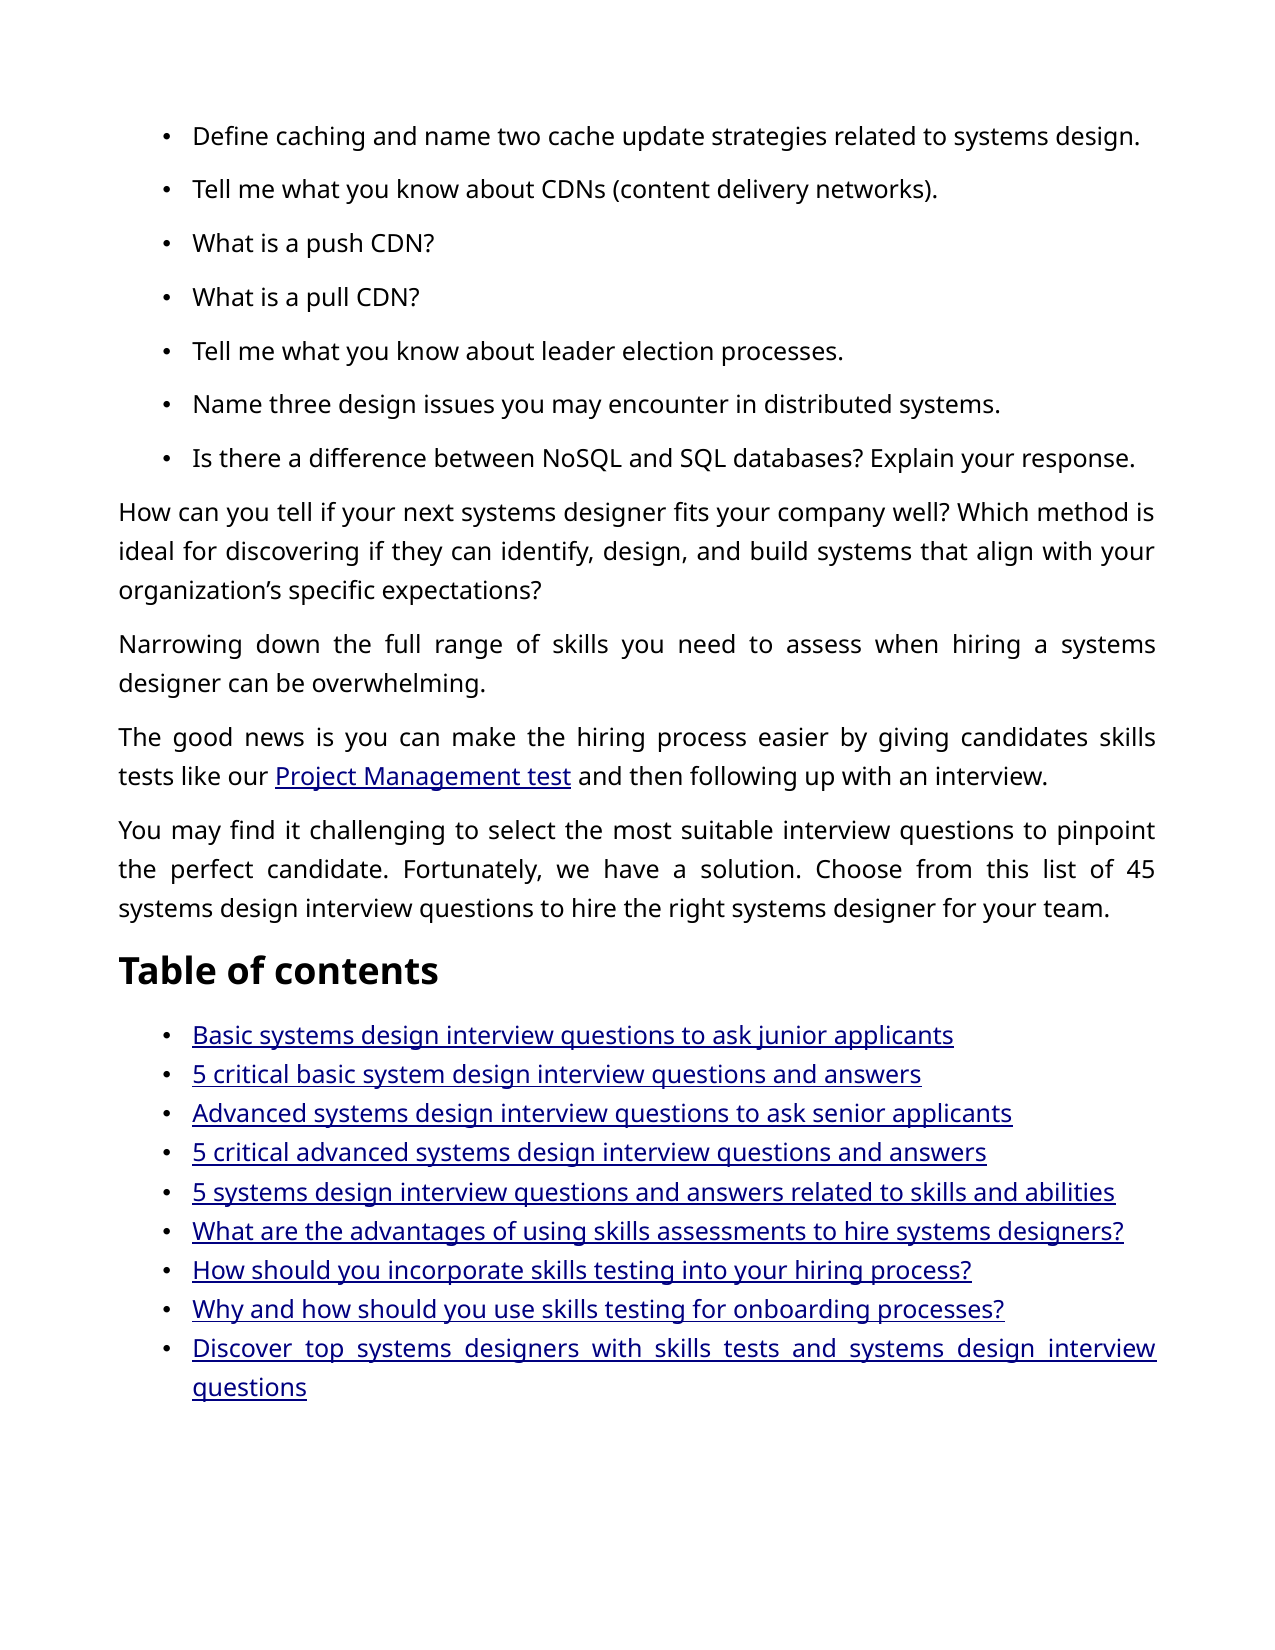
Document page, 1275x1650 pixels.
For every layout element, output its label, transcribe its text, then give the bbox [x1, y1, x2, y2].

text The good news is you can make the hiring process easier by giving candidates skills tests like our Project Management test and then following up with an interview. [118, 719, 1157, 793]
list Why and how should you use skills testing for onboarding processes? [162, 1292, 1157, 1326]
text You may find it challenging to select the most suitable interview questions to pinpoint the perfect candidate. Fortunately, we have a solution. Choose from this list of 45 systems design interview questions to hire the right systems designer for your team. [118, 812, 1157, 925]
list What is a pull CDN? [162, 279, 1157, 313]
list What are the advantages of using skills assessments to hire systems designers? [162, 1213, 1157, 1247]
list Discover top systems designers with skills tests and systems design interview questions [162, 1331, 1157, 1404]
list 5 critical basic system design interview questions and answers [162, 1057, 1157, 1091]
list Tell me what you know about CDNs (content delivery networks). [162, 172, 1157, 206]
list Basic systems design interview questions to ask junior applicants [162, 1018, 1157, 1052]
list Name three design issues you may encounter in distributed systems. [162, 387, 1157, 421]
list 5 systems design interview questions and answers related to skills and abilities [162, 1174, 1157, 1208]
list How should you incorporate skills testing into your hiring process? [162, 1253, 1157, 1287]
subtitle Table of contents [118, 944, 1157, 995]
text Narrowing down the full range of skills you need to assess when hiring a systems designer can be overwhelming. [118, 626, 1157, 700]
list Define caching and name two cache update strategies related to systems design. [162, 118, 1157, 152]
list Is there a difference between NoSQL and SQL databases? Explain your response. [162, 441, 1157, 475]
text How can you tell if your next systems designer fits your company well? Which method is ideal for discovering if they can identify, design, and build systems that align with your organization’s specific expectations? [118, 494, 1157, 607]
list Advanced systems design interview questions to ask senior applicants [162, 1096, 1157, 1130]
list 5 critical advanced systems design interview questions and answers [162, 1135, 1157, 1169]
list Tell me what you know about leader election processes. [162, 333, 1157, 367]
list What is a push CDN? [162, 226, 1157, 260]
